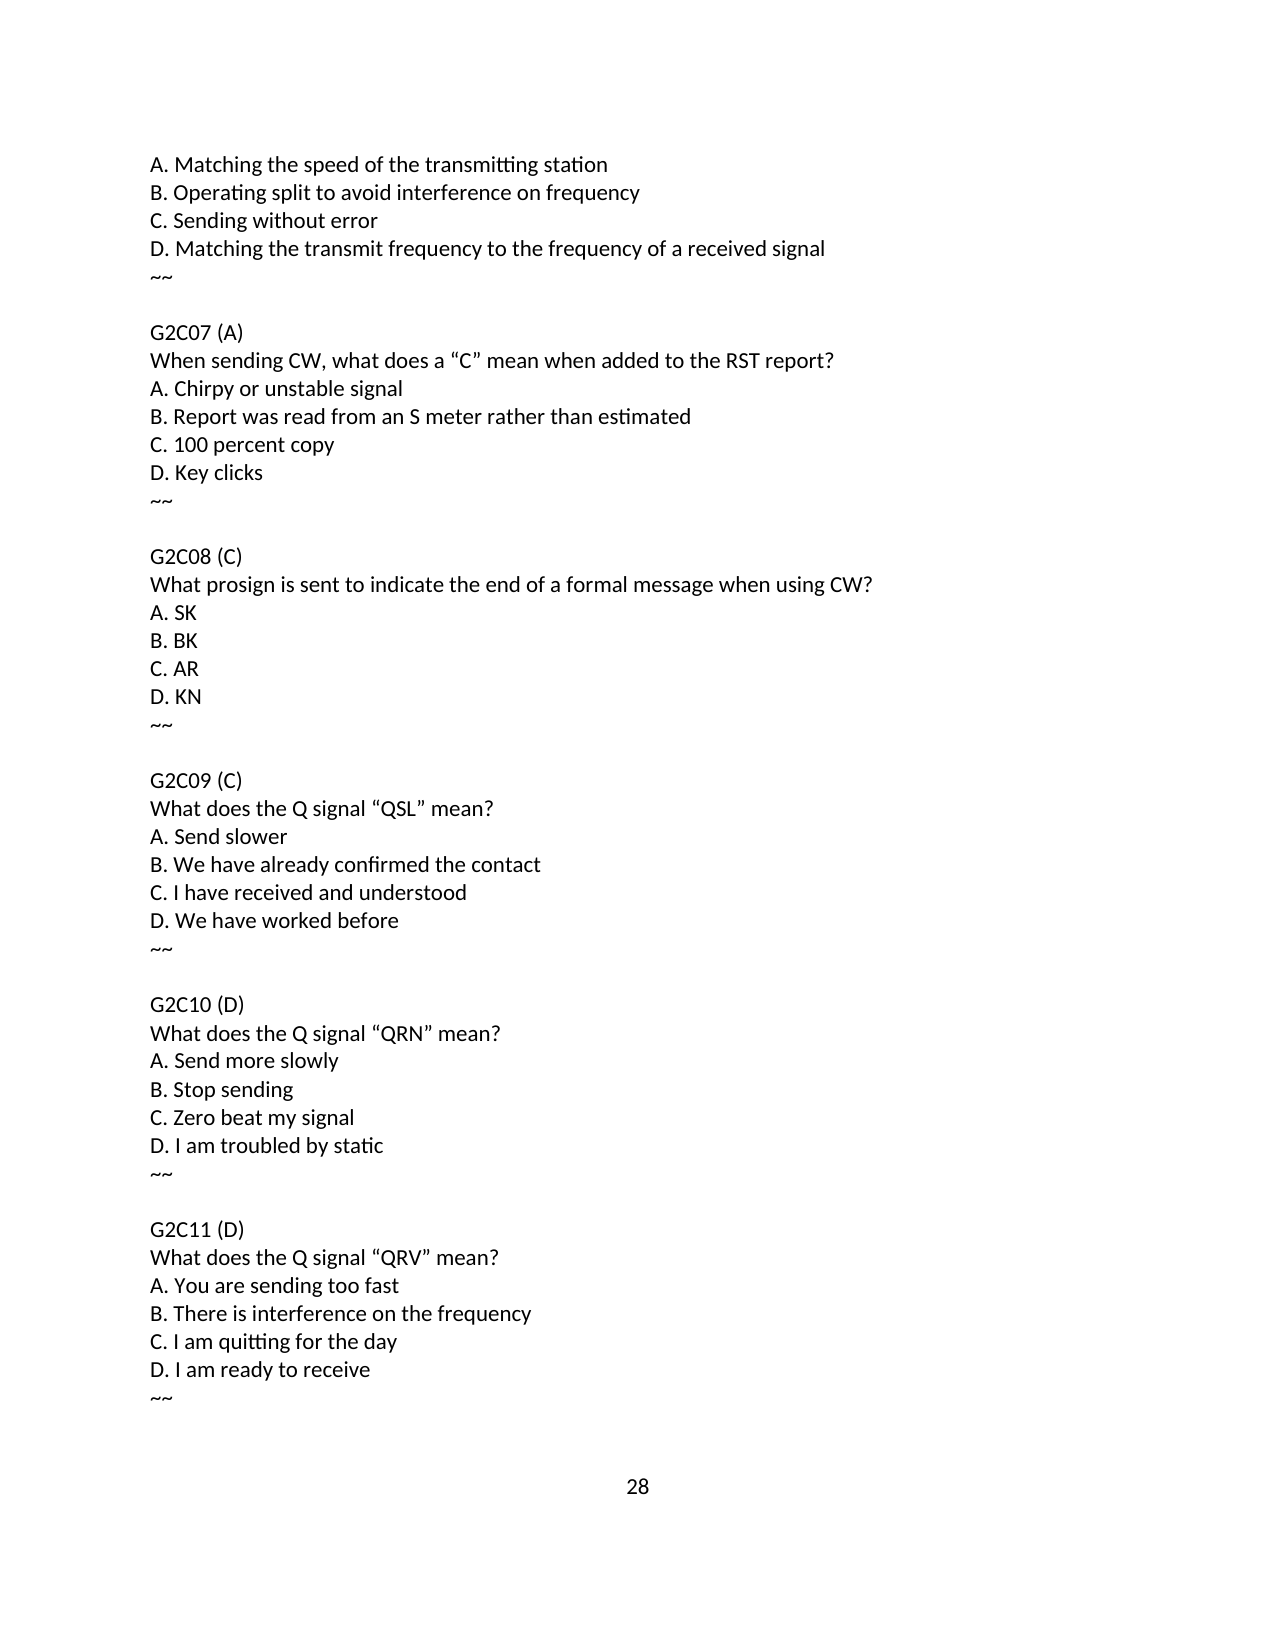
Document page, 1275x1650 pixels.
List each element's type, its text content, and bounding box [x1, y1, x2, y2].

text B. Stop sending [150, 1075, 1125, 1103]
text A. SK [150, 598, 1125, 626]
text B. There is interference on the frequency [150, 1299, 1125, 1327]
text G2C09 (C) [150, 766, 1125, 794]
text A. Matching the speed of the transmitting station [150, 150, 1125, 178]
text D. Matching the transmit frequency to the frequency of a received signal [150, 234, 1125, 262]
text What does the Q signal “QSL” mean? [150, 794, 1125, 822]
text ~~ [150, 1159, 1125, 1187]
text G2C11 (D) [150, 1215, 1125, 1243]
text B. We have already confirmed the contact [150, 851, 1125, 878]
text D. We have worked before [150, 907, 1125, 934]
text C. 100 percent copy [150, 430, 1125, 458]
text C. Sending without error [150, 206, 1125, 234]
text C. I am quitting for the day [150, 1327, 1125, 1355]
text ~~ [150, 262, 1125, 290]
text A. Send slower [150, 822, 1125, 851]
text When sending CW, what does a “C” mean when added to the RST report? [150, 346, 1125, 374]
text ~~ [150, 710, 1125, 738]
text D. I am ready to receive [150, 1355, 1125, 1383]
text G2C10 (D) [150, 991, 1125, 1019]
text What prosign is sent to indicate the end of a formal message when using CW? [150, 570, 1125, 598]
text C. AR [150, 654, 1125, 682]
text A. Send more slowly [150, 1047, 1125, 1075]
text B. Report was read from an S meter rather than estimated [150, 402, 1125, 430]
text G2C08 (C) [150, 542, 1125, 570]
text D. KN [150, 682, 1125, 710]
text C. Zero beat my signal [150, 1103, 1125, 1131]
text B. Operating split to avoid interference on frequency [150, 178, 1125, 206]
text G2C07 (A) [150, 318, 1125, 346]
text A. Chirpy or unstable signal [150, 374, 1125, 402]
text ~~ [150, 486, 1125, 514]
text ~~ [150, 934, 1125, 963]
text D. Key clicks [150, 458, 1125, 486]
text D. I am troubled by static [150, 1131, 1125, 1159]
text What does the Q signal “QRN” mean? [150, 1019, 1125, 1047]
text B. BK [150, 626, 1125, 654]
text What does the Q signal “QRV” mean? [150, 1243, 1125, 1271]
text ~~ [150, 1383, 1125, 1411]
text C. I have received and understood [150, 878, 1125, 907]
text A. You are sending too fast [150, 1271, 1125, 1299]
